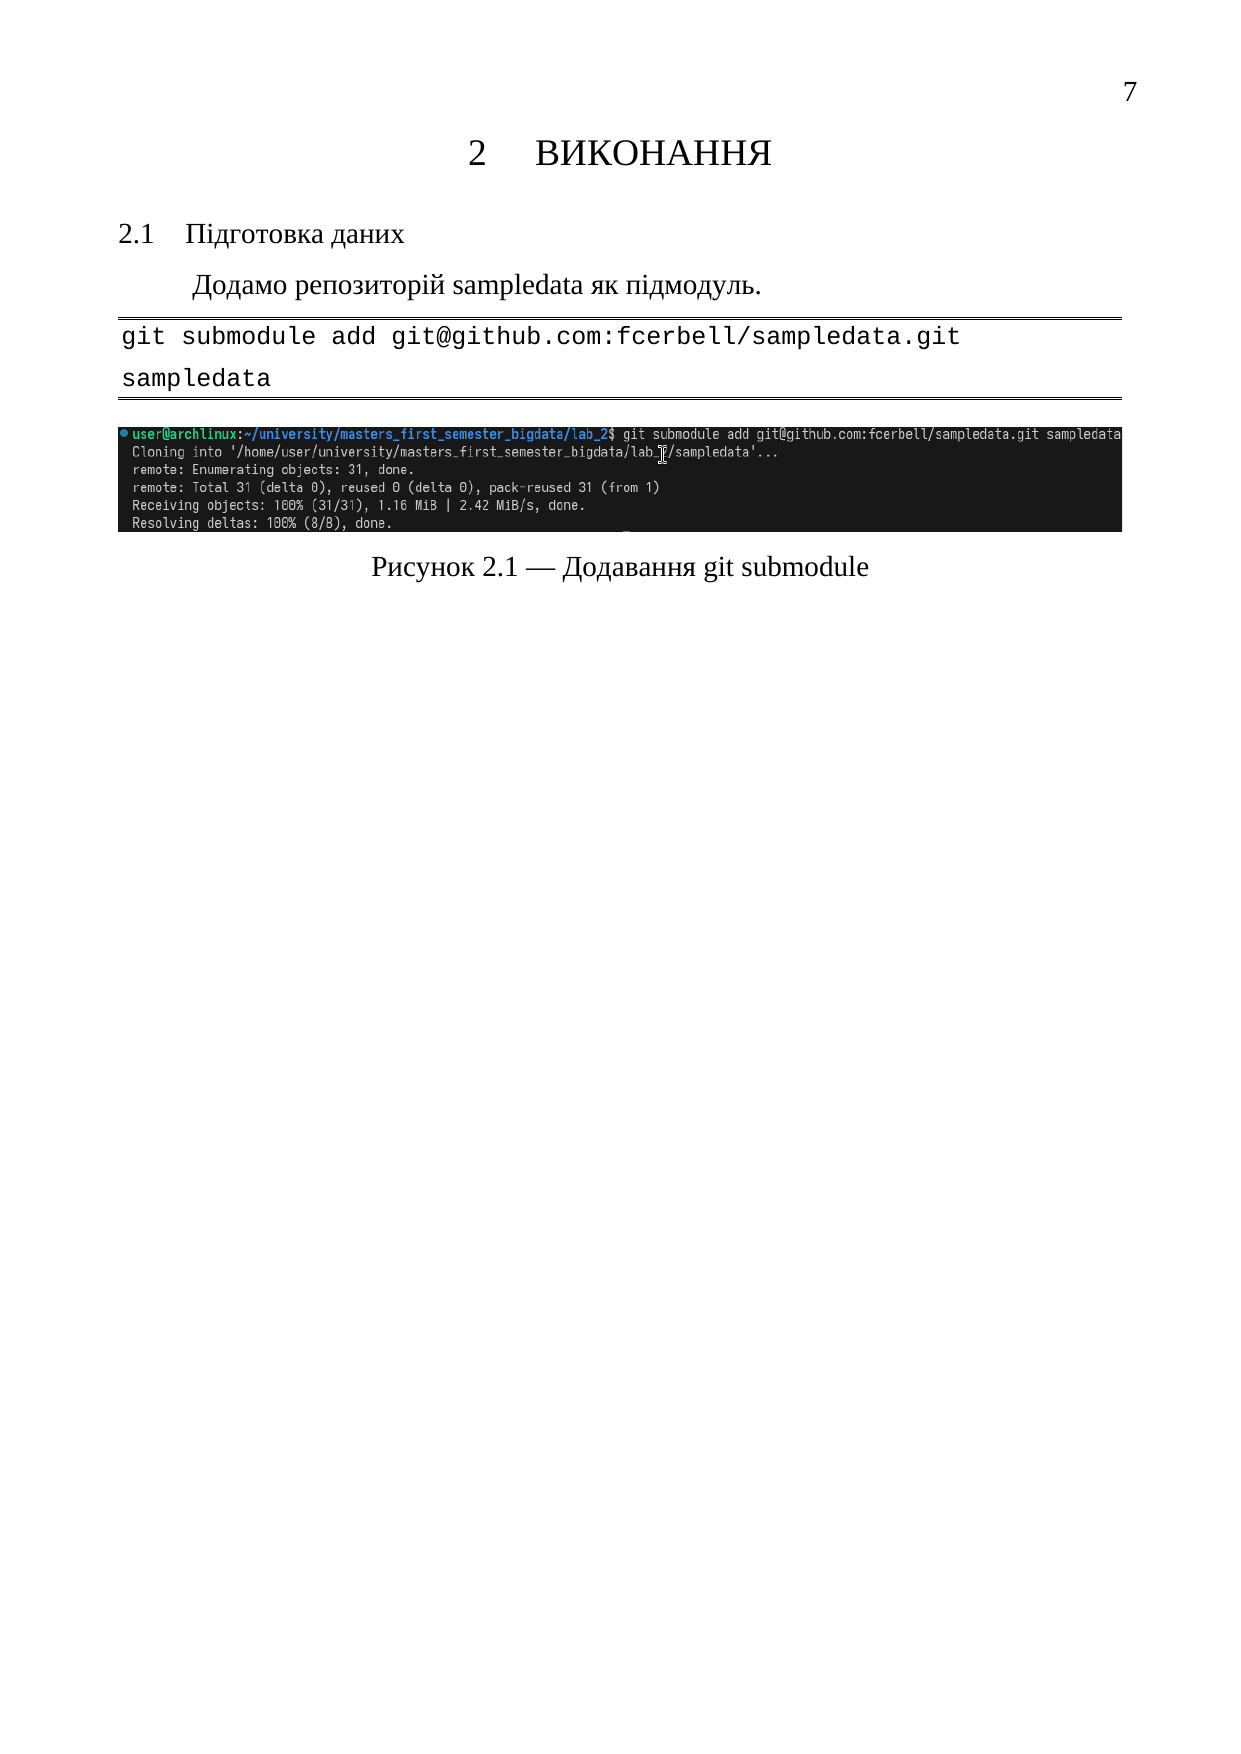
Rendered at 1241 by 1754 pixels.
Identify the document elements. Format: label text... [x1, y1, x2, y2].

picture [118, 427, 1123, 532]
text git submodule add git@github.com:fcerbell/sampledata.git sampledata [118, 320, 1122, 397]
subtitle Виконання [118, 130, 1122, 173]
subtitle Підготовка даних [118, 217, 1122, 250]
text Додамо репозиторій sampledata як підмодуль. [118, 267, 1122, 301]
text Рисунок 2.1 — Додавання git submodule [118, 532, 1122, 582]
